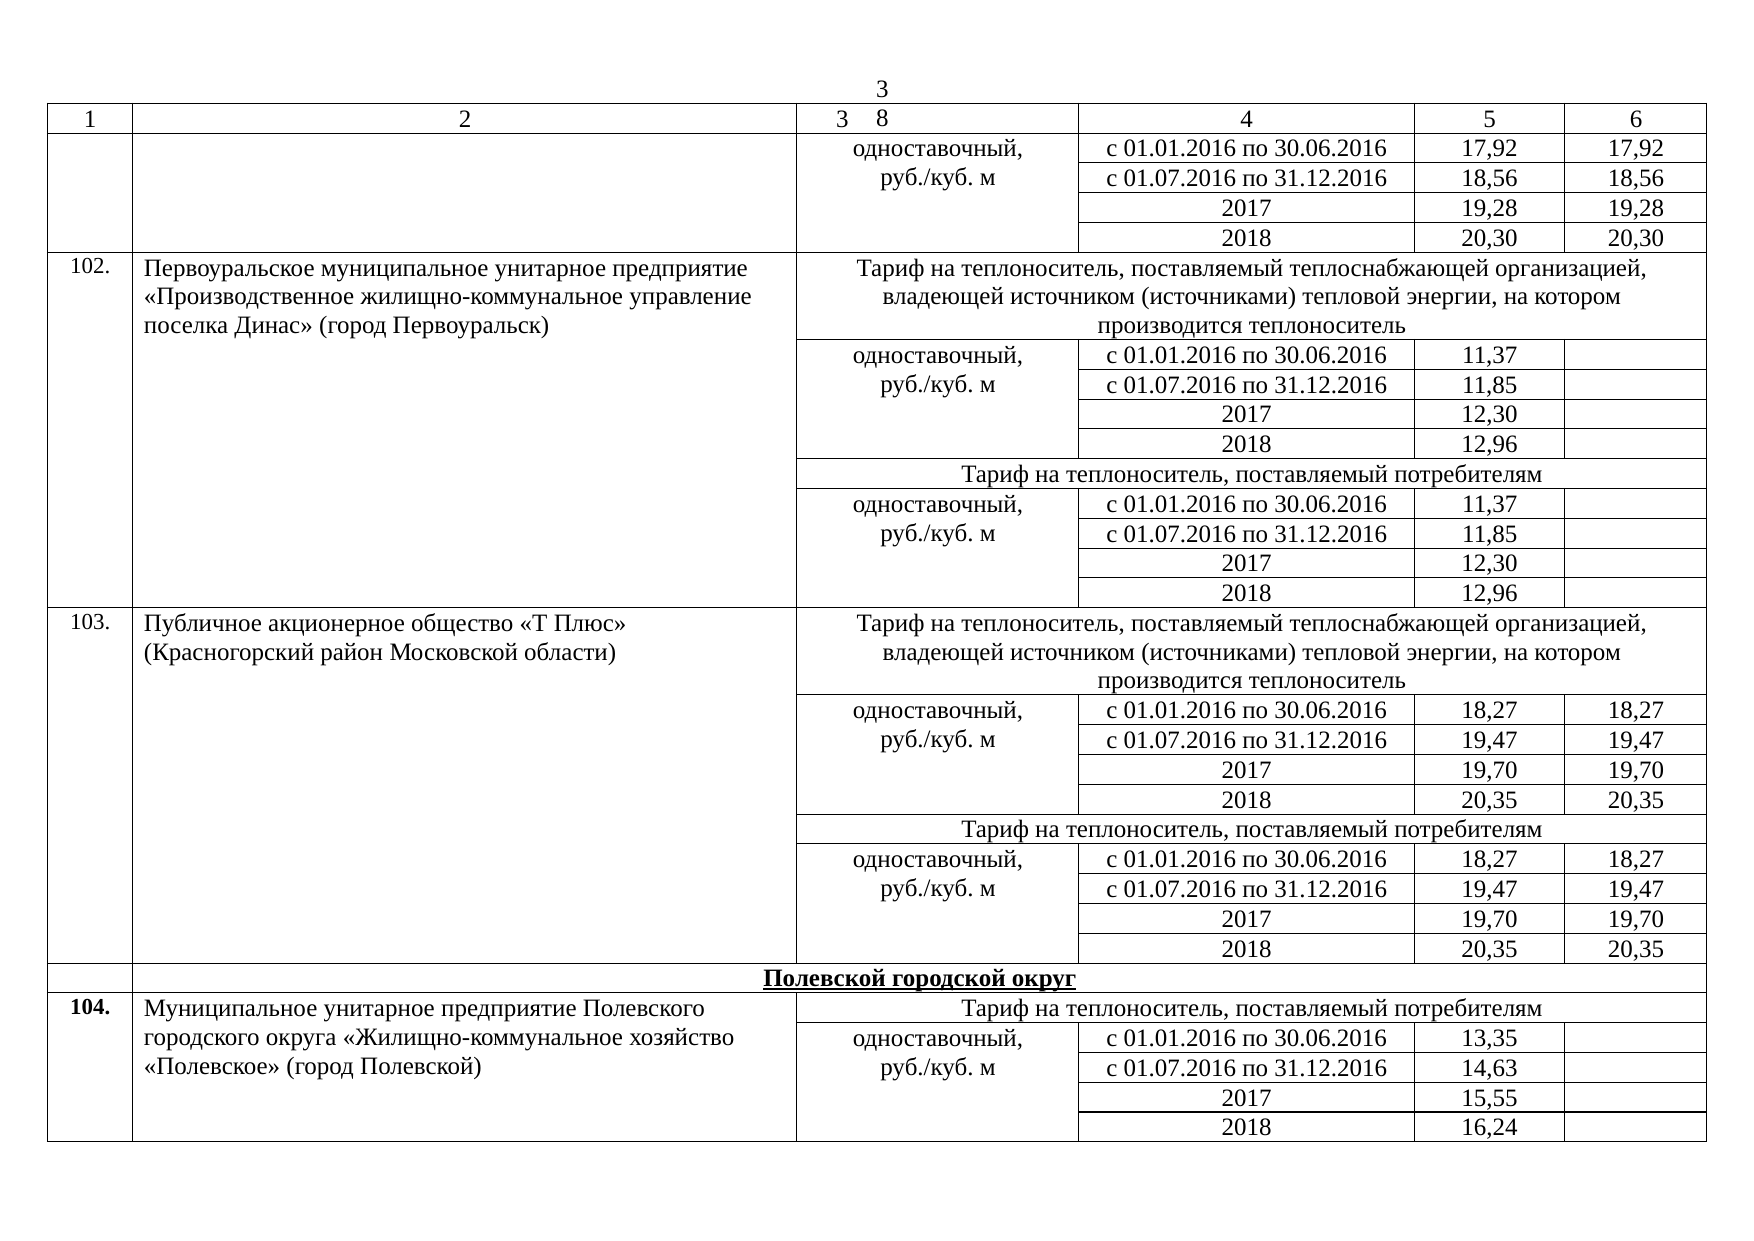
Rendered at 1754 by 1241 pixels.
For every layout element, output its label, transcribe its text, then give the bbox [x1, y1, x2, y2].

table_cell 19,47 [1565, 725, 1706, 754]
table_cell [48, 253, 132, 607]
table_cell с 01.01.2016 по 30.06.2016 [1079, 844, 1414, 873]
table_cell Первоуральское муниципальное унитарное предприятие «Производственное жилищно-коммунальное управление поселка Динас» (город Первоуральск) [133, 253, 796, 607]
table_cell Тариф на теплоноситель, поставляемый потребителям [797, 815, 1706, 843]
table_header 1 [48, 104, 132, 132]
table_header 4 [1079, 104, 1414, 132]
table_cell Тариф на теплоноситель, поставляемый потребителям [797, 459, 1706, 488]
table_cell 19,70 [1415, 755, 1564, 784]
table_cell 19,28 [1415, 193, 1564, 222]
table_cell 20,35 [1565, 785, 1706, 813]
table_cell 20,30 [1565, 223, 1706, 252]
table_cell с 01.07.2016 по 31.12.2016 [1079, 874, 1414, 903]
table_header 2 [133, 104, 796, 132]
table_cell с 01.01.2016 по 30.06.2016 [1079, 1023, 1414, 1052]
table_cell 2018 [1079, 934, 1414, 962]
table_cell 2017 [1079, 755, 1414, 784]
table_cell [133, 134, 796, 252]
table_cell одноставочный, руб./куб. м [797, 695, 1078, 813]
table_cell [1565, 1113, 1706, 1141]
table_cell 13,35 [1415, 1023, 1564, 1052]
table_cell [1565, 549, 1706, 577]
table_cell [48, 993, 132, 1141]
table_cell одноставочный, руб./куб. м [797, 844, 1078, 962]
table_cell одноставочный, руб./куб. м [797, 489, 1078, 607]
table_cell 2018 [1079, 785, 1414, 813]
table_cell [1565, 519, 1706, 547]
table_cell 14,63 [1415, 1053, 1564, 1082]
table_cell 19,28 [1565, 193, 1706, 222]
table_cell 2018 [1079, 1113, 1414, 1141]
table_cell 20,35 [1415, 934, 1564, 962]
table_cell 17,92 [1415, 134, 1564, 162]
table_cell с 01.07.2016 по 31.12.2016 [1079, 519, 1414, 547]
table_cell 18,56 [1565, 163, 1706, 192]
table_cell с 01.01.2016 по 30.06.2016 [1079, 489, 1414, 518]
table_cell 2017 [1079, 549, 1414, 577]
table_cell 2017 [1079, 1083, 1414, 1111]
table_cell 18,27 [1415, 844, 1564, 873]
table_cell Муниципальное унитарное предприятие Полевского городского округа «Жилищно-коммунальное хозяйство «Полевское» (город Полевской) [133, 993, 796, 1141]
table_cell Тариф на теплоноситель, поставляемый потребителям [797, 993, 1706, 1022]
table_cell 18,27 [1565, 695, 1706, 724]
table_cell [1565, 1023, 1706, 1052]
table_cell 11,37 [1415, 340, 1564, 369]
table_cell [1565, 1053, 1706, 1082]
table_cell 2018 [1079, 429, 1414, 458]
table_cell 19,47 [1415, 725, 1564, 754]
table_cell Полевской городской округ [133, 964, 1706, 992]
table_cell [48, 608, 132, 962]
table_cell 20,35 [1415, 785, 1564, 813]
table_cell [1565, 429, 1706, 458]
table_cell Тариф на теплоноситель, поставляемый теплоснабжающей организацией, владеющей источником (источниками) тепловой энергии, на котором производится теплоноситель [797, 253, 1706, 339]
table_cell 2017 [1079, 400, 1414, 428]
table_cell [1565, 489, 1706, 518]
table_cell 11,85 [1415, 519, 1564, 547]
table_cell с 01.07.2016 по 31.12.2016 [1079, 1053, 1414, 1082]
table_cell [1565, 370, 1706, 398]
table_cell [1565, 400, 1706, 428]
table_cell 15,55 [1415, 1083, 1564, 1111]
table_cell 19,70 [1415, 904, 1564, 933]
table_cell 20,30 [1415, 223, 1564, 252]
table_cell с 01.07.2016 по 31.12.2016 [1079, 725, 1414, 754]
table_cell 12,30 [1415, 400, 1564, 428]
table_cell 11,37 [1415, 489, 1564, 518]
table_cell Тариф на теплоноситель, поставляемый теплоснабжающей организацией, владеющей источником (источниками) тепловой энергии, на котором производится теплоноситель [797, 608, 1706, 694]
table_cell 2017 [1079, 193, 1414, 222]
table_header 3 [797, 104, 1078, 132]
table_cell 2018 [1079, 578, 1414, 607]
table_cell 16,24 [1415, 1113, 1564, 1141]
table_cell 2017 [1079, 904, 1414, 933]
table_cell 19,47 [1415, 874, 1564, 903]
table_cell 12,96 [1415, 429, 1564, 458]
table_cell с 01.01.2016 по 30.06.2016 [1079, 695, 1414, 724]
table_cell 19,70 [1565, 755, 1706, 784]
table_cell с 01.07.2016 по 31.12.2016 [1079, 370, 1414, 398]
table_cell одноставочный, руб./куб. м [797, 134, 1078, 252]
table_cell [1565, 1083, 1706, 1111]
table_cell 18,27 [1565, 844, 1706, 873]
table_cell 18,56 [1415, 163, 1564, 192]
table_cell [1565, 340, 1706, 369]
table_cell с 01.01.2016 по 30.06.2016 [1079, 134, 1414, 162]
table_cell [48, 134, 132, 252]
table_cell 11,85 [1415, 370, 1564, 398]
table_cell 19,70 [1565, 904, 1706, 933]
table_cell 12,96 [1415, 578, 1564, 607]
table_cell [48, 964, 132, 992]
table_cell 19,47 [1565, 874, 1706, 903]
table_header 6 [1565, 104, 1706, 132]
table_cell Публичное акционерное общество «Т Плюс» (Красногорский район Московской области) [133, 608, 796, 962]
table_header 5 [1415, 104, 1564, 132]
table_cell одноставочный, руб./куб. м [797, 340, 1078, 458]
table_cell 18,27 [1415, 695, 1564, 724]
table_cell [1565, 578, 1706, 607]
table_cell 12,30 [1415, 549, 1564, 577]
table_cell 2018 [1079, 223, 1414, 252]
table_cell с 01.07.2016 по 31.12.2016 [1079, 163, 1414, 192]
table_cell одноставочный, руб./куб. м [797, 1023, 1078, 1141]
table_cell с 01.01.2016 по 30.06.2016 [1079, 340, 1414, 369]
table_cell 17,92 [1565, 134, 1706, 162]
table_cell 20,35 [1565, 934, 1706, 962]
